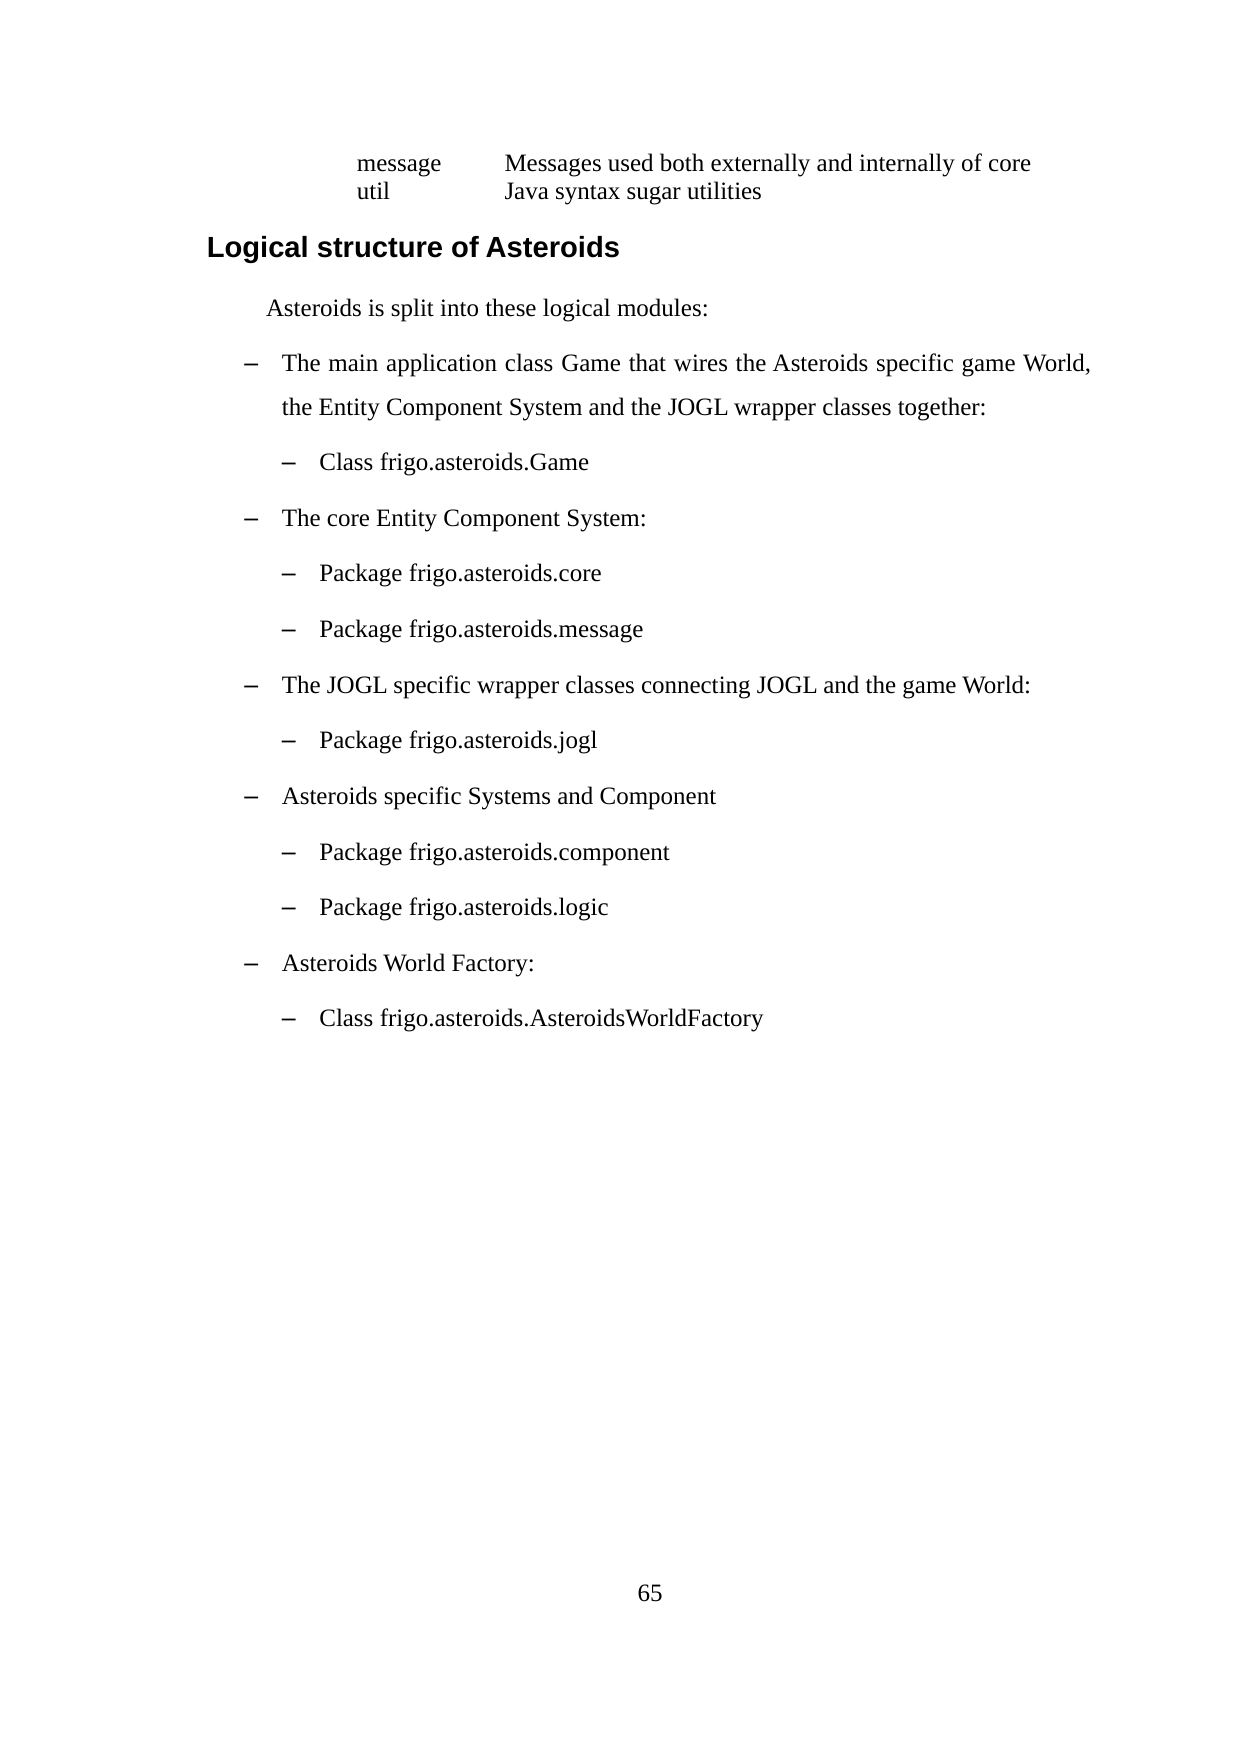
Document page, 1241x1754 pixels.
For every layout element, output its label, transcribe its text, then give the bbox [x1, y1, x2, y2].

list The core Entity Component System: [244, 503, 1093, 532]
list The JOGL specific wrapper classes connecting JOGL and the game World: [244, 670, 1093, 698]
list Package frigo.asteroids.core [282, 558, 1093, 587]
list Asteroids World Factory: [244, 948, 1093, 977]
list Class frigo.asteroids.AsteroidsWorldFactory [282, 1003, 1093, 1032]
text Asteroids is split into these logical modules: [207, 293, 1093, 322]
list Package frigo.asteroids.jogl [282, 725, 1093, 754]
list Asteroids specific Systems and Component [244, 781, 1093, 810]
list Class frigo.asteroids.Game [282, 447, 1093, 476]
list Package frigo.asteroids.message [282, 614, 1093, 643]
list message Messages used both externally and internally of core [319, 148, 1093, 176]
list util Java syntax sugar utilities [319, 176, 1093, 205]
subtitle Logical structure of Asteroids [207, 230, 1093, 264]
list The main application class Game that wires the Asteroids specific game World, the Entity Component System and the JOGL wrapper classes together: [244, 348, 1093, 420]
list Package frigo.asteroids.component [282, 837, 1093, 865]
list Package frigo.asteroids.logic [282, 892, 1093, 921]
